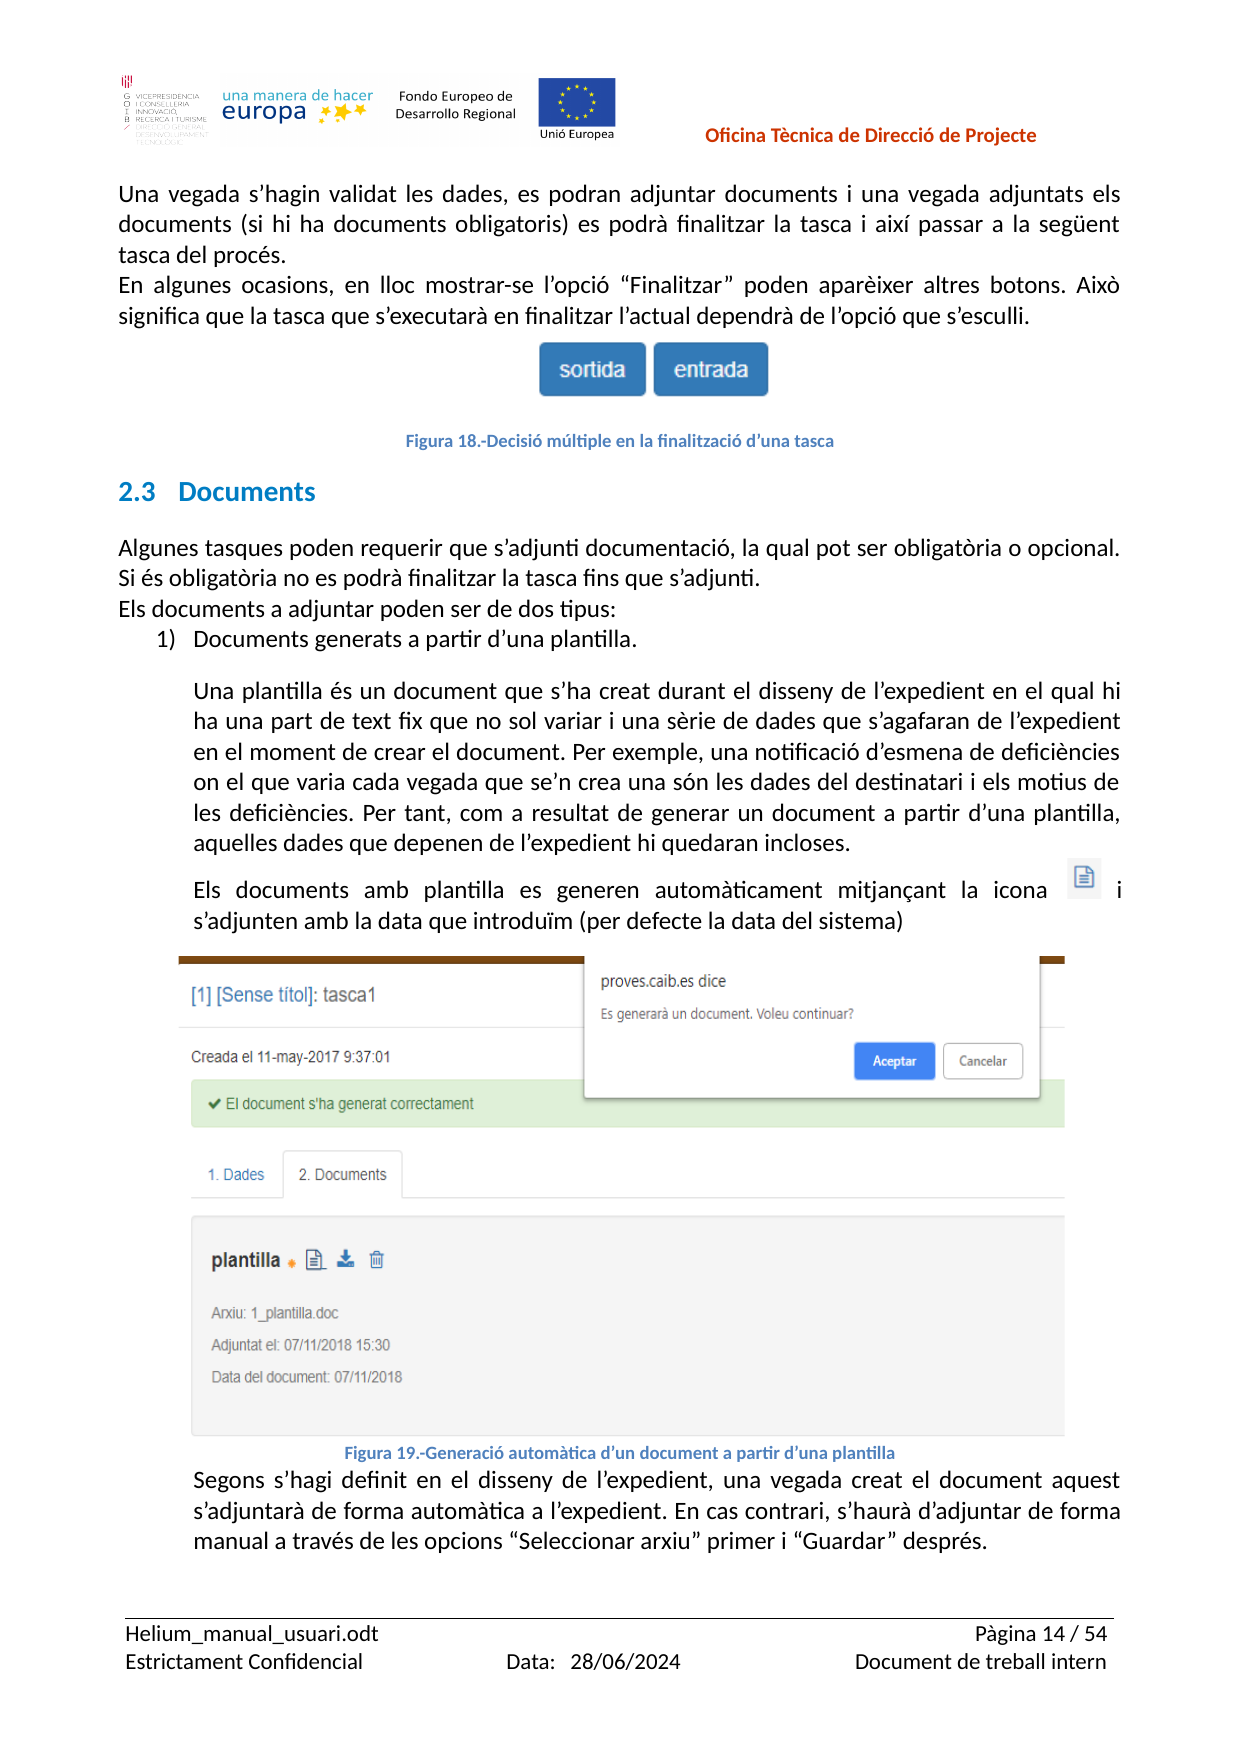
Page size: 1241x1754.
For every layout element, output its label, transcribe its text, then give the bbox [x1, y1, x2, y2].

list Segons s’hagi definit en el disseny de l’expedient, una vegada creat el document aquest s’adjuntarà de forma automàtica a l’expedient. En cas contrari, s’haurà d’adjuntar de forma manual a través de les opcions “Seleccionar arxiu” primer i “Guardar” després. [193, 1464, 1122, 1556]
text Els documents a adjuntar poden ser de dos tipus: [118, 593, 1122, 624]
list Els documents amb plantilla es generen automàticament mitjançant la icona i s’adjunten amb la data que introduïm (per defecte la data del sistema) [193, 858, 1122, 936]
text Algunes tasques poden requerir que s’adjunti documentació, la qual pot ser obligatòria o opcional. Si és obligatòria no es podrà finalitzar la tasca fins que s’adjunti. [118, 532, 1122, 593]
picture [1067, 858, 1102, 899]
text En algunes ocasions, en lloc mostrar-se l’opció “Finalitzar” poden aparèixer altres botons. Això significa que la tasca que s’executarà en finalitzar l’actual dependrà de l’opció que s’esculli. [118, 269, 1122, 330]
list Documents generats a partir d’una plantilla. [156, 624, 1122, 654]
text Figura 19.-Generació automàtica d’un document a partir d’una plantilla [118, 1441, 1122, 1464]
picture [535, 330, 781, 409]
text Figura 18.-Decisió múltiple en la finalització d’una tasca [118, 429, 1122, 452]
subtitle Documents [118, 473, 1122, 508]
picture [219, 73, 621, 147]
picture [118, 73, 213, 147]
picture [178, 956, 1065, 1442]
text Una vegada s’hagin validat les dades, es podran adjuntar documents i una vegada adjuntats els documents (si hi ha documents obligatoris) es podrà finalitzar la tasca i així passar a la següent tasca del procés. [118, 178, 1122, 269]
text Una plantilla és un document que s’ha creat durant el disseny de l’expedient en el qual hi ha una part de text fix que no sol variar i una sèrie de dades que s’agafaran de l’expedient en el moment de crear el document. Per exemple, una notificació d’esmena de deficiències on el que varia cada vegada que se’n crea una són les dades del destinatari i els motius de les deficiències. Per tant, com a resultat de generar un document a partir d’una plantilla, aquelles dades que depenen de l’expedient hi quedaran incloses. [193, 675, 1122, 858]
